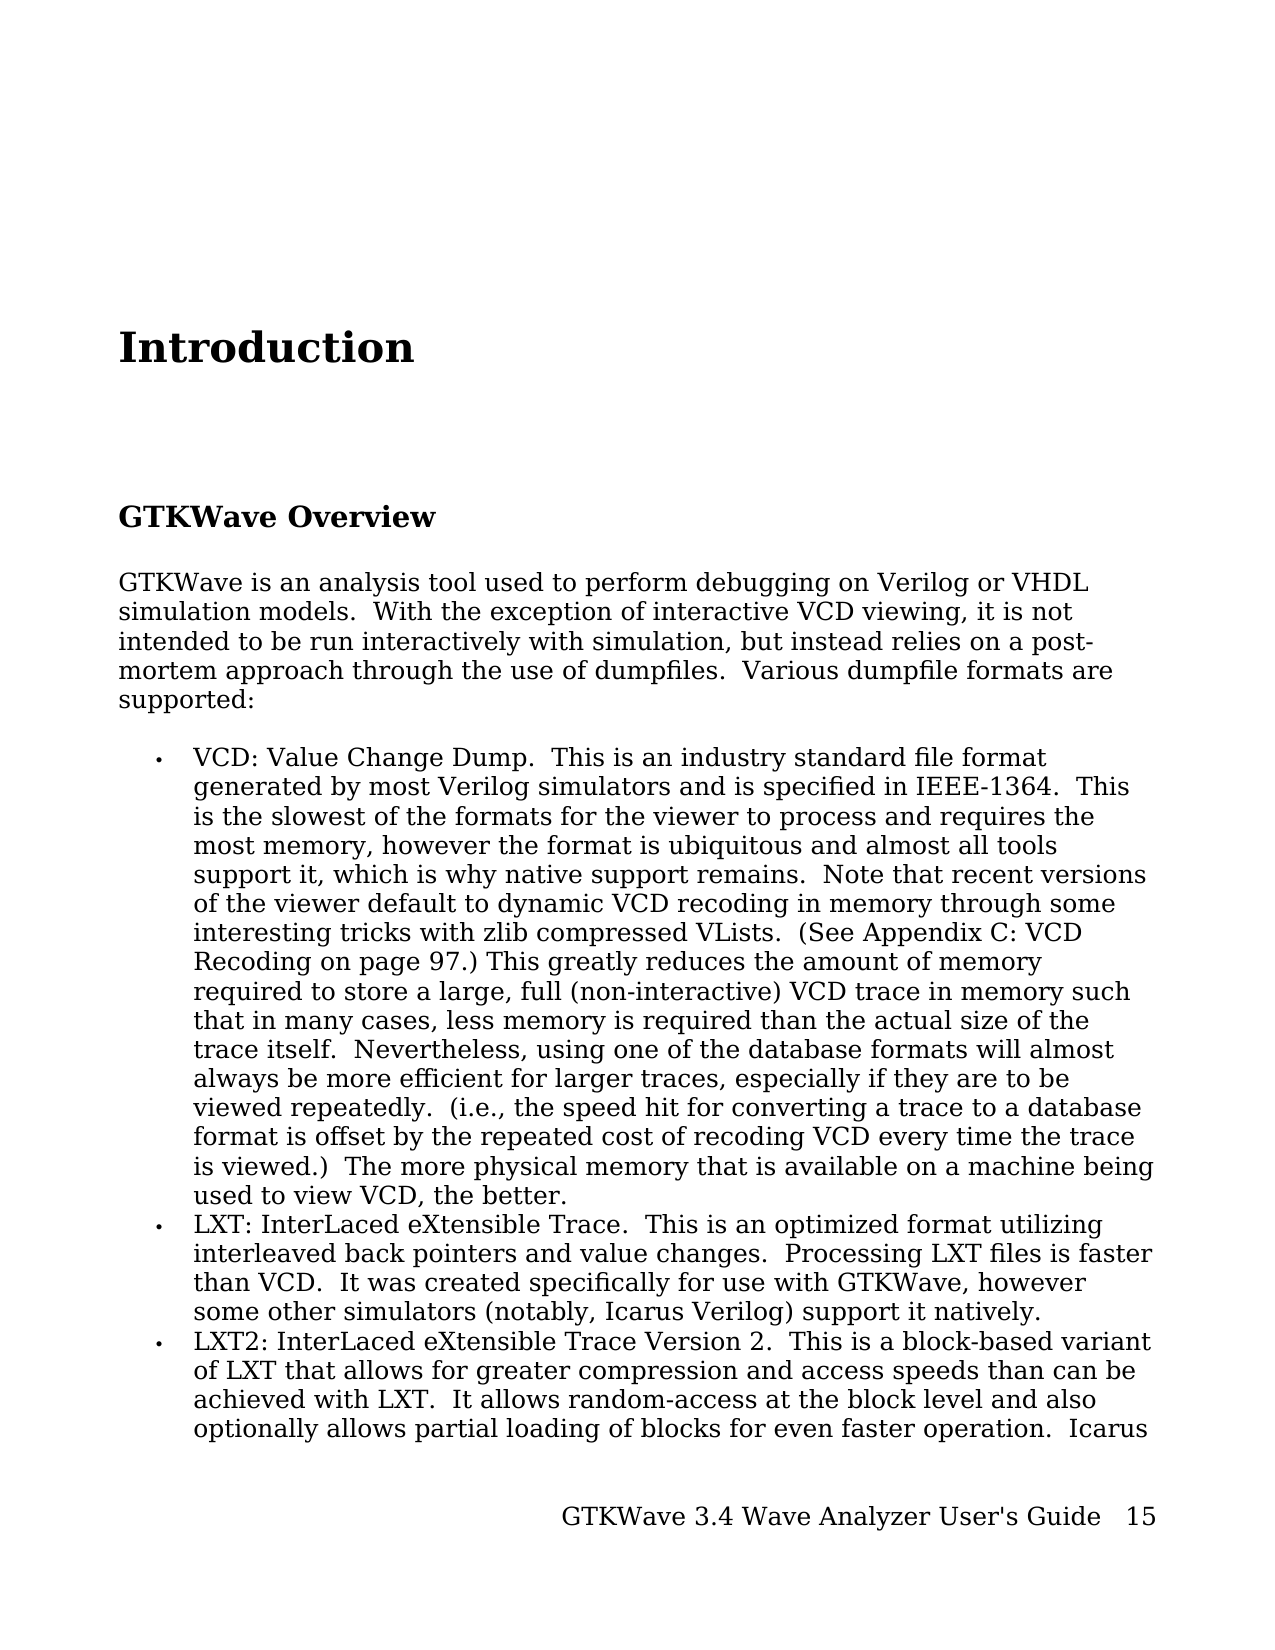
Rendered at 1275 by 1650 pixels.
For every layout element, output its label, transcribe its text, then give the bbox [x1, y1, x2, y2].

list LXT2: InterLaced eXtensible Trace Version 2. This is a block-based variant of LXT that allows for greater compression and access speeds than can be achieved with LXT. It allows random-access at the block level and also optionally allows partial loading of blocks for even faster operation. Icarus [156, 1327, 1157, 1443]
list VCD: Value Change Dump. This is an industry standard file format generated by most Verilog simulators and is specified in IEEE-1364. This is the slowest of the formats for the viewer to process and requires the most memory, however the format is ubiquitous and almost all tools support it, which is why native support remains. Note that recent versions of the viewer default to dynamic VCD recoding in memory through some interesting tricks with zlib compressed VLists. (See Appendix C: VCD Recoding on page 97.) This greatly reduces the amount of memory required to store a large, full (non-interactive) VCD trace in memory such that in many cases, less memory is required than the actual size of the trace itself. Nevertheless, using one of the database formats will almost always be more efficient for larger traces, especially if they are to be viewed repeatedly. (i.e., the speed hit for converting a trace to a database format is offset by the repeated cost of recoding VCD every time the trace is viewed.) The more physical memory that is available on a machine being used to view VCD, the better. [156, 743, 1157, 1210]
text GTKWave is an analysis tool used to perform debugging on Verilog or VHDL simulation models. With the exception of interactive VCD viewing, it is not intended to be run interactively with simulation, but instead relies on a post-mortem approach through the use of dumpfiles. Various dumpfile formats are supported: [118, 568, 1157, 714]
subtitle GTKWave Overview [118, 500, 1157, 534]
subtitle Introduction [118, 324, 1157, 373]
list LXT: InterLaced eXtensible Trace. This is an optimized format utilizing interleaved back pointers and value changes. Processing LXT files is faster than VCD. It was created specifically for use with GTKWave, however some other simulators (notably, Icarus Verilog) support it natively. [156, 1210, 1157, 1327]
